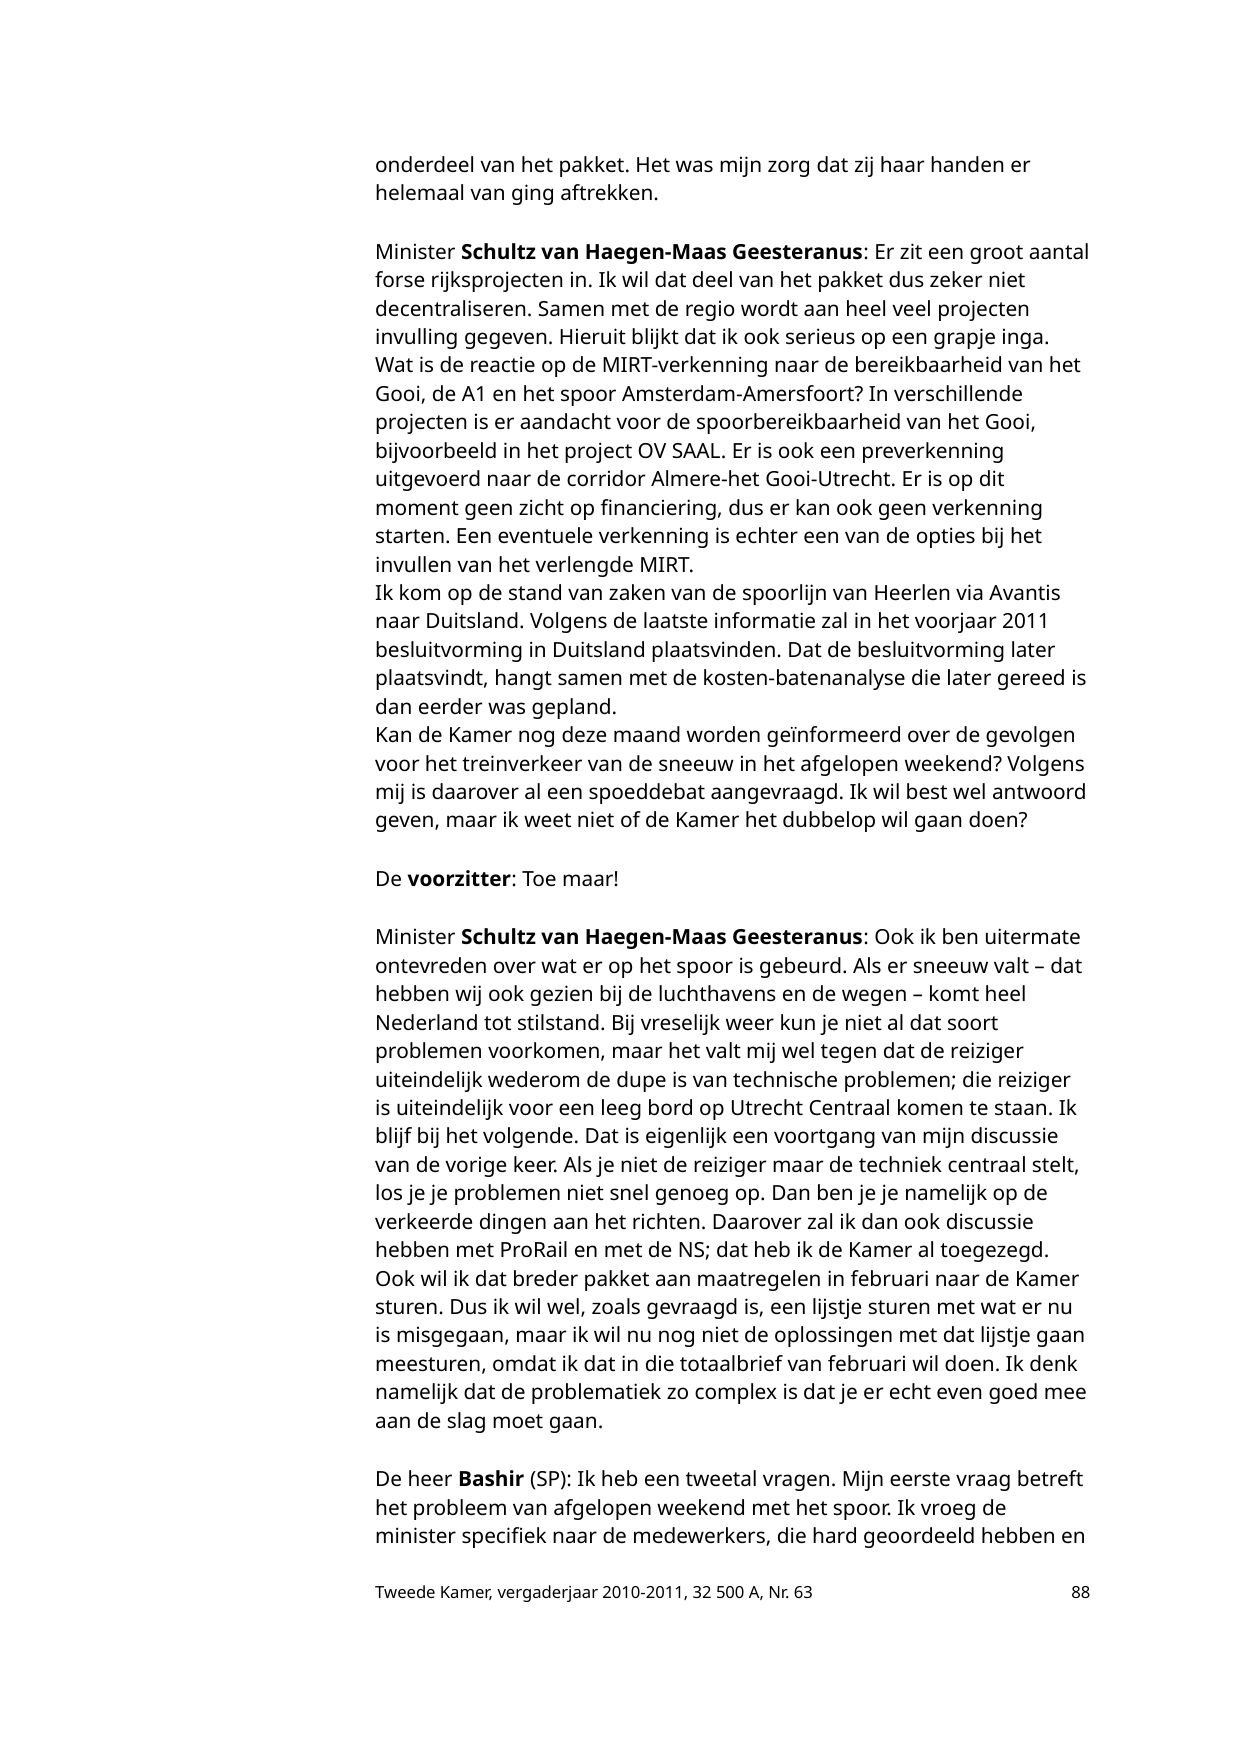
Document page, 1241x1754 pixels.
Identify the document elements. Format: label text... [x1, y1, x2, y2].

text Wat is de reactie op de MIRT-verkenning naar de bereikbaarheid van het Gooi, de A1 en het spoor Amsterdam-Amersfoort? In verschillende projecten is er aandacht voor de spoorbereikbaarheid van het Gooi, bijvoorbeeld in het project OV SAAL. Er is ook een preverkenning uitgevoerd naar de corridor Almere-het Gooi-Utrecht. Er is op dit moment geen zicht op financiering, dus er kan ook geen verkenning starten. Een eventuele verkenning is echter een van de opties bij het invullen van het verlengde MIRT. [375, 351, 1090, 578]
text De heer Bashir (SP): Ik heb een tweetal vragen. Mijn eerste vraag betreft het probleem van afgelopen weekend met het spoor. Ik vroeg de minister specifiek naar de medewerkers, die hard geoordeeld hebben en [375, 1464, 1090, 1550]
text Kan de Kamer nog deze maand worden geïnformeerd over de gevolgen voor het treinverkeer van de sneeuw in het afgelopen weekend? Volgens mij is daarover al een spoeddebat aangevraagd. Ik wil best wel antwoord geven, maar ik weet niet of de Kamer het dubbelop wil gaan doen? [375, 720, 1090, 834]
text onderdeel van het pakket. Het was mijn zorg dat zij haar handen er helemaal van ging aftrekken. [375, 150, 1090, 207]
text Minister Schultz van Haegen-Maas Geesteranus: Er zit een groot aantal forse rijksprojecten in. Ik wil dat deel van het pakket dus zeker niet decentraliseren. Samen met de regio wordt aan heel veel projecten invulling gegeven. Hieruit blijkt dat ik ook serieus op een grapje inga. [375, 237, 1090, 351]
text De voorzitter: Toe maar! [375, 864, 1090, 892]
text Ik kom op de stand van zaken van de spoorlijn van Heerlen via Avantis naar Duitsland. Volgens de laatste informatie zal in het voorjaar 2011 besluitvorming in Duitsland plaatsvinden. Dat de besluitvorming later plaatsvindt, hangt samen met de kosten-batenanalyse die later gereed is dan eerder was gepland. [375, 578, 1090, 720]
text Minister Schultz van Haegen-Maas Geesteranus: Ook ik ben uitermate ontevreden over wat er op het spoor is gebeurd. Als er sneeuw valt – dat hebben wij ook gezien bij de luchthavens en de wegen – komt heel Nederland tot stilstand. Bij vreselijk weer kun je niet al dat soort problemen voorkomen, maar het valt mij wel tegen dat de reiziger uiteindelijk wederom de dupe is van technische problemen; die reiziger is uiteindelijk voor een leeg bord op Utrecht Centraal komen te staan. Ik blijf bij het volgende. Dat is eigenlijk een voortgang van mijn discussie van de vorige keer. Als je niet de reiziger maar de techniek centraal stelt, los je je problemen niet snel genoeg op. Dan ben je je namelijk op de verkeerde dingen aan het richten. Daarover zal ik dan ook discussie hebben met ProRail en met de NS; dat heb ik de Kamer al toegezegd. Ook wil ik dat breder pakket aan maatregelen in februari naar de Kamer sturen. Dus ik wil wel, zoals gevraagd is, een lijstje sturen met wat er nu is misgegaan, maar ik wil nu nog niet de oplossingen met dat lijstje gaan meesturen, omdat ik dat in die totaalbrief van februari wil doen. Ik denk namelijk dat de problematiek zo complex is dat je er echt even goed mee aan de slag moet gaan. [375, 922, 1090, 1434]
